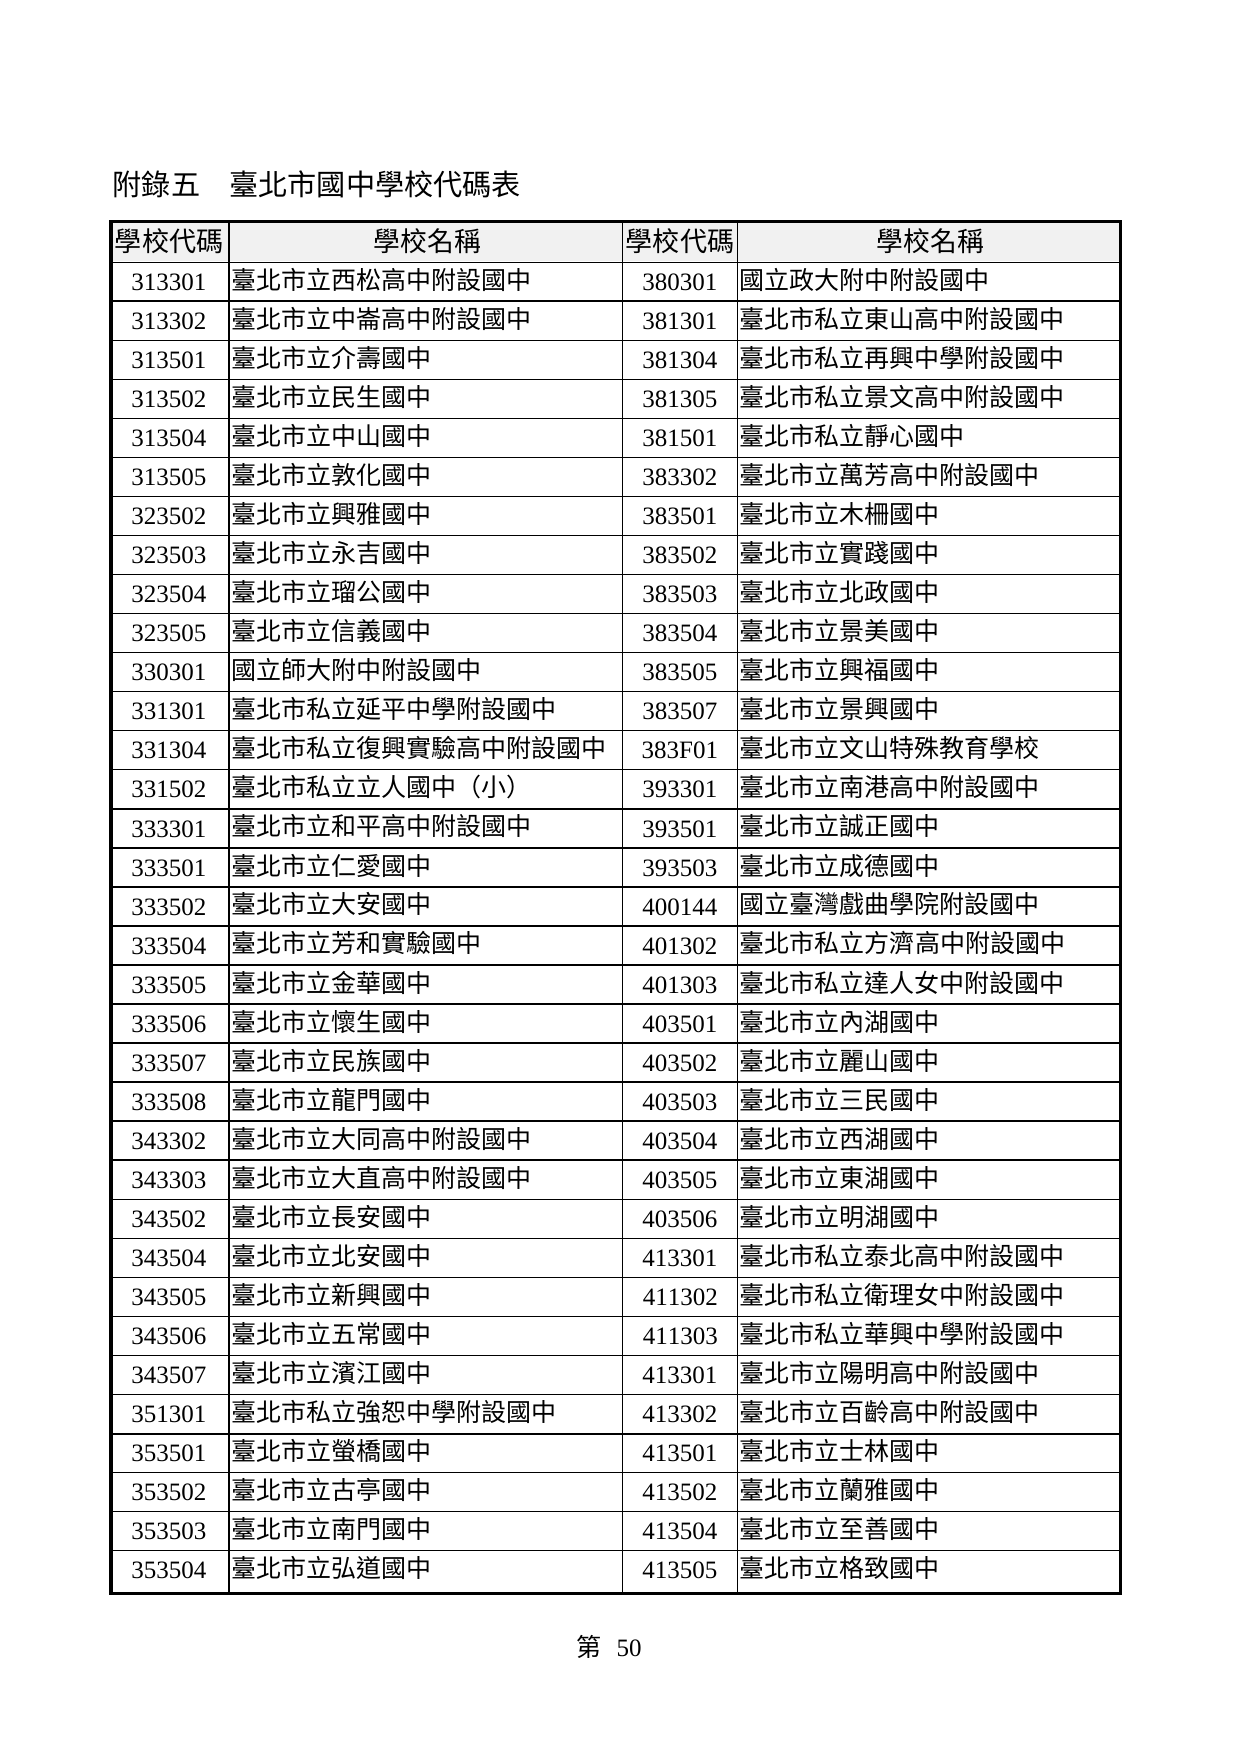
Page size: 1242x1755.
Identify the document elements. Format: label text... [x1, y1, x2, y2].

text 附錄五 臺北市國中學校代碼表 [112, 160, 1144, 200]
table_cell 333301 [113, 810, 228, 847]
table_cell 333501 [113, 849, 228, 886]
table_cell 臺北市私立方濟高中附設國中 [738, 927, 1119, 964]
table_cell 臺北市立東湖國中 [738, 1161, 1119, 1198]
table_cell 403503 [623, 1083, 737, 1120]
table_cell 413505 [623, 1551, 737, 1592]
table_cell 333505 [113, 966, 228, 1003]
table_cell 臺北市立信義國中 [230, 614, 622, 652]
table_cell 臺北市立大直高中附設國中 [230, 1161, 622, 1198]
table_cell 401303 [623, 966, 737, 1003]
table_cell 臺北市立至善國中 [738, 1512, 1119, 1550]
table_cell 臺北市立麗山國中 [738, 1044, 1119, 1081]
table_cell 臺北市立民族國中 [230, 1044, 622, 1081]
table_cell 343504 [113, 1239, 228, 1277]
table_cell 臺北市立明湖國中 [738, 1200, 1119, 1237]
table_cell 323503 [113, 536, 228, 574]
table_cell 383F01 [623, 731, 737, 769]
table_cell 臺北市立文山特殊教育學校 [738, 731, 1119, 769]
table_cell 臺北市立南港高中附設國中 [738, 770, 1119, 808]
table_cell 臺北市立萬芳高中附設國中 [738, 458, 1119, 496]
table_cell 臺北市立蘭雅國中 [738, 1473, 1119, 1511]
table_cell 333507 [113, 1044, 228, 1081]
table_cell 333506 [113, 1005, 228, 1042]
table_cell 臺北市立成德國中 [738, 849, 1119, 886]
table_cell 臺北市立內湖國中 [738, 1005, 1119, 1042]
table_cell 臺北市立瑠公國中 [230, 575, 622, 613]
table_cell 401302 [623, 927, 737, 964]
table_cell 383504 [623, 614, 737, 652]
table_cell 臺北市立北安國中 [230, 1239, 622, 1277]
table_cell 313301 [113, 263, 228, 300]
table_cell 331301 [113, 692, 228, 730]
table_cell 臺北市立三民國中 [738, 1083, 1119, 1120]
table_cell 臺北市立中山國中 [230, 419, 622, 456]
table_cell 323504 [113, 575, 228, 613]
table_cell 臺北市立龍門國中 [230, 1083, 622, 1120]
table_cell 403505 [623, 1161, 737, 1198]
table_cell 臺北市立西湖國中 [738, 1122, 1119, 1159]
table_cell 臺北市立興福國中 [738, 653, 1119, 691]
table_header 學校名稱 [230, 223, 622, 261]
table_cell 411303 [623, 1317, 737, 1354]
table_cell 臺北市立實踐國中 [738, 536, 1119, 574]
table_cell 383503 [623, 575, 737, 613]
table_cell 333502 [113, 888, 228, 925]
table_cell 403501 [623, 1005, 737, 1042]
table_cell 臺北市立士林國中 [738, 1435, 1119, 1472]
table_cell 393301 [623, 770, 737, 808]
table_cell 353502 [113, 1473, 228, 1511]
table_cell 臺北市私立立人國中（小） [230, 770, 622, 808]
table_cell 臺北市私立泰北高中附設國中 [738, 1239, 1119, 1277]
table_cell 380301 [623, 263, 737, 300]
table_cell 臺北市立北政國中 [738, 575, 1119, 613]
table_cell 381301 [623, 302, 737, 339]
table_cell 臺北市私立靜心國中 [738, 419, 1119, 456]
table_cell 臺北市立景美國中 [738, 614, 1119, 652]
table_cell 臺北市立西松高中附設國中 [230, 263, 622, 300]
table_cell 333504 [113, 927, 228, 964]
table_cell 403506 [623, 1200, 737, 1237]
table_cell 臺北市立大同高中附設國中 [230, 1122, 622, 1159]
table_cell 臺北市立大安國中 [230, 888, 622, 925]
table_cell 臺北市私立復興實驗高中附設國中 [230, 731, 622, 769]
table_cell 臺北市立弘道國中 [230, 1551, 622, 1592]
table_cell 393503 [623, 849, 737, 886]
table_cell 313504 [113, 419, 228, 456]
table_cell 臺北市立民生國中 [230, 380, 622, 417]
table_cell 413301 [623, 1239, 737, 1277]
table_cell 臺北市立介壽國中 [230, 341, 622, 378]
table_cell 343505 [113, 1278, 228, 1316]
table_cell 313502 [113, 380, 228, 417]
table_cell 313501 [113, 341, 228, 378]
table_cell 393501 [623, 810, 737, 847]
table_header 學校代碼 [113, 223, 228, 261]
table_cell 353501 [113, 1435, 228, 1472]
table_cell 413302 [623, 1395, 737, 1433]
table_cell 413301 [623, 1356, 737, 1393]
table_cell 353503 [113, 1512, 228, 1550]
table_cell 臺北市立中崙高中附設國中 [230, 302, 622, 339]
table_cell 臺北市立濱江國中 [230, 1356, 622, 1393]
table_cell 臺北市立懷生國中 [230, 1005, 622, 1042]
table_cell 313505 [113, 458, 228, 496]
table_cell 343303 [113, 1161, 228, 1198]
table_cell 臺北市立景興國中 [738, 692, 1119, 730]
table_cell 臺北市私立再興中學附設國中 [738, 341, 1119, 378]
table_cell 353504 [113, 1551, 228, 1592]
table_cell 323502 [113, 497, 228, 535]
table_cell 403504 [623, 1122, 737, 1159]
table_cell 330301 [113, 653, 228, 691]
table_cell 臺北市私立華興中學附設國中 [738, 1317, 1119, 1354]
table_cell 381305 [623, 380, 737, 417]
table_cell 臺北市立永吉國中 [230, 536, 622, 574]
table_cell 臺北市私立東山高中附設國中 [738, 302, 1119, 339]
table_cell 臺北市立格致國中 [738, 1551, 1119, 1592]
table_cell 381501 [623, 419, 737, 456]
table_cell 403502 [623, 1044, 737, 1081]
table_cell 臺北市立仁愛國中 [230, 849, 622, 886]
table_cell 臺北市私立延平中學附設國中 [230, 692, 622, 730]
table_cell 臺北市立芳和實驗國中 [230, 927, 622, 964]
table_cell 331304 [113, 731, 228, 769]
table_cell 臺北市立誠正國中 [738, 810, 1119, 847]
table_cell 413501 [623, 1435, 737, 1472]
table_cell 臺北市立和平高中附設國中 [230, 810, 622, 847]
table_cell 臺北市私立景文高中附設國中 [738, 380, 1119, 417]
table_cell 343507 [113, 1356, 228, 1393]
table_cell 臺北市立新興國中 [230, 1278, 622, 1316]
table_cell 臺北市立長安國中 [230, 1200, 622, 1237]
table_cell 413502 [623, 1473, 737, 1511]
table_cell 臺北市立螢橋國中 [230, 1435, 622, 1472]
table_cell 臺北市私立衛理女中附設國中 [738, 1278, 1119, 1316]
table_cell 343502 [113, 1200, 228, 1237]
table_cell 臺北市立木柵國中 [738, 497, 1119, 535]
table_cell 臺北市私立達人女中附設國中 [738, 966, 1119, 1003]
table_cell 383502 [623, 536, 737, 574]
table_cell 臺北市立百齡高中附設國中 [738, 1395, 1119, 1433]
table_cell 臺北市立興雅國中 [230, 497, 622, 535]
table_cell 413504 [623, 1512, 737, 1550]
table_cell 383501 [623, 497, 737, 535]
table_cell 383507 [623, 692, 737, 730]
table_cell 臺北市立古亭國中 [230, 1473, 622, 1511]
table_cell 343302 [113, 1122, 228, 1159]
table_cell 國立政大附中附設國中 [738, 263, 1119, 300]
table_cell 國立師大附中附設國中 [230, 653, 622, 691]
table_cell 333508 [113, 1083, 228, 1120]
table_cell 400144 [623, 888, 737, 925]
table_cell 臺北市私立強恕中學附設國中 [230, 1395, 622, 1433]
table_cell 331502 [113, 770, 228, 808]
table_cell 383302 [623, 458, 737, 496]
table_cell 臺北市立五常國中 [230, 1317, 622, 1354]
table_header 學校名稱 [738, 223, 1119, 261]
table_cell 411302 [623, 1278, 737, 1316]
table_cell 381304 [623, 341, 737, 378]
table_cell 國立臺灣戲曲學院附設國中 [738, 888, 1119, 925]
table_header 學校代碼 [623, 223, 737, 261]
table_cell 313302 [113, 302, 228, 339]
table_cell 臺北市立陽明高中附設國中 [738, 1356, 1119, 1393]
table_cell 臺北市立敦化國中 [230, 458, 622, 496]
table_cell 383505 [623, 653, 737, 691]
table_cell 臺北市立金華國中 [230, 966, 622, 1003]
table_cell 343506 [113, 1317, 228, 1354]
table_cell 臺北市立南門國中 [230, 1512, 622, 1550]
table_cell 323505 [113, 614, 228, 652]
table_cell 351301 [113, 1395, 228, 1433]
